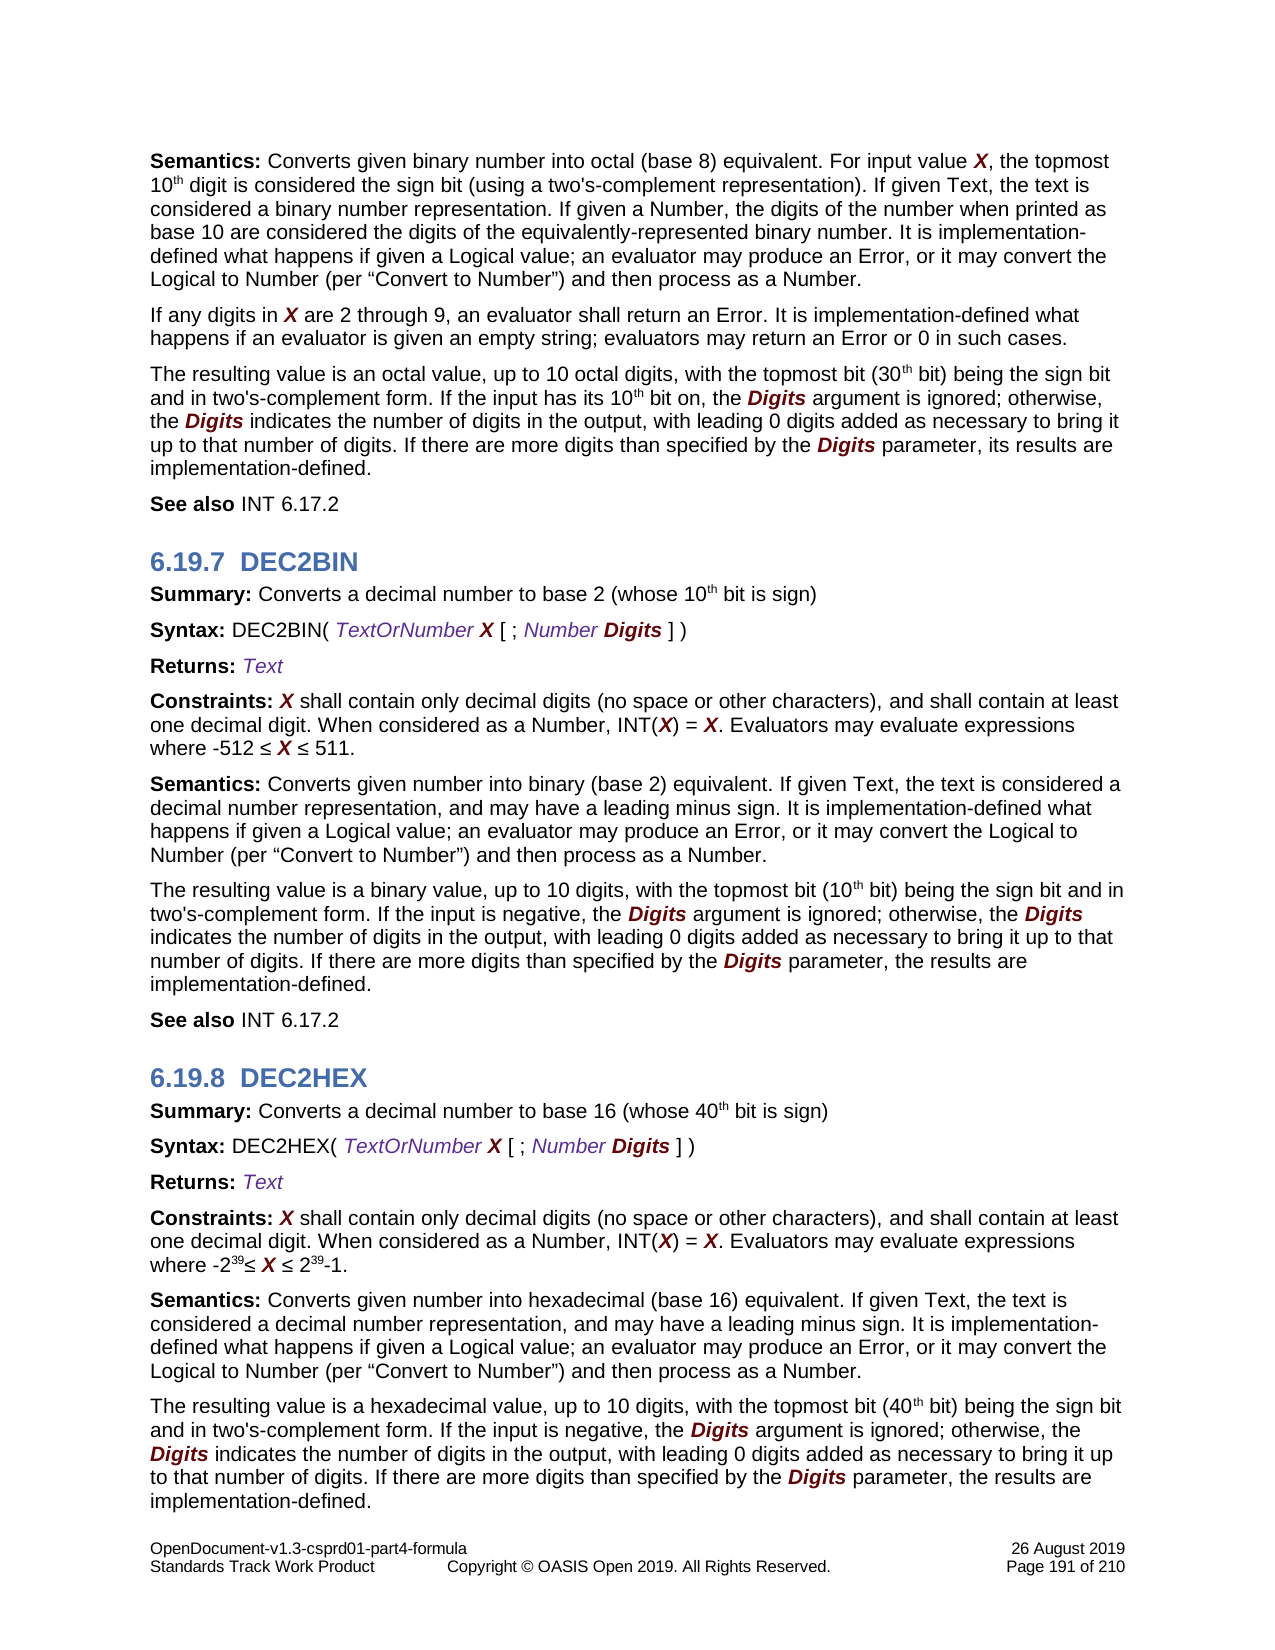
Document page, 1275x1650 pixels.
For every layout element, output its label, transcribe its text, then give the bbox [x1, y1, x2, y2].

text Syntax: DEC2HEX( TextOrNumber X [ ; Number Digits ] ) [150, 1135, 1125, 1158]
text Constraints: X shall contain only decimal digits (no space or other characters), and shall contain at least one decimal digit. When considered as a Number, INT(X) = X. Evaluators may evaluate expressions where -239≤ X ≤ 239-1. [150, 1206, 1125, 1277]
text The resulting value is an octal value, up to 10 octal digits, with the topmost bit (30th bit) being the sign bit and in two's-complement form. If the input has its 10th bit on, the Digits argument is ignored; otherwise, the Digits indicates the number of digits in the output, with leading 0 digits added as necessary to bring it up to that number of digits. If there are more digits than specified by the Digits parameter, its results are implementation-defined. [150, 362, 1125, 480]
text Semantics: Converts given number into binary (base 2) equivalent. If given Text, the text is considered a decimal number representation, and may have a leading minus sign. It is implementation-defined what happens if given a Logical value; an evaluator may produce an Error, or it may convert the Logical to Number (per “Convert to Number”) and then process as a Number. [150, 772, 1125, 867]
text Summary: Converts a decimal number to base 2 (whose 10th bit is sign) [150, 583, 1125, 606]
subtitle DEC2BIN [150, 547, 1125, 577]
text The resulting value is a hexadecimal value, up to 10 digits, with the topmost bit (40th bit) being the sign bit and in two's-complement form. If the input is negative, the Digits argument is ignored; otherwise, the Digits indicates the number of digits in the output, with leading 0 digits added as necessary to bring it up to that number of digits. If there are more digits than specified by the Digits parameter, the results are implementation-defined. [150, 1395, 1125, 1513]
text Returns: Text [150, 654, 1125, 678]
text Constraints: X shall contain only decimal digits (no space or other characters), and shall contain at least one decimal digit. When considered as a Number, INT(X) = X. Evaluators may evaluate expressions where -512 ≤ X ≤ 511. [150, 690, 1125, 760]
text The resulting value is a binary value, up to 10 digits, with the topmost bit (10th bit) being the sign bit and in two's-complement form. If the input is negative, the Digits argument is ignored; otherwise, the Digits indicates the number of digits in the output, with leading 0 digits added as necessary to bring it up to that number of digits. If there are more digits than specified by the Digits parameter, the results are implementation-defined. [150, 879, 1125, 996]
text See also INT 6.17.2 [150, 1008, 1125, 1032]
text Semantics: Converts given number into hexadecimal (base 16) equivalent. If given Text, the text is considered a decimal number representation, and may have a leading minus sign. It is implementation-defined what happens if given a Logical value; an evaluator may produce an Error, or it may convert the Logical to Number (per “Convert to Number”) and then process as a Number. [150, 1289, 1125, 1383]
text If any digits in X are 2 through 9, an evaluator shall return an Error. It is implementation-defined what happens if an evaluator is given an empty string; evaluators may return an Error or 0 in such cases. [150, 303, 1125, 350]
text Semantics: Converts given binary number into octal (base 8) equivalent. For input value X, the topmost 10th digit is considered the sign bit (using a two's-complement representation). If given Text, the text is considered a binary number representation. If given a Number, the digits of the number when printed as base 10 are considered the digits of the equivalently-represented binary number. It is implementation-defined what happens if given a Logical value; an evaluator may produce an Error, or it may convert the Logical to Number (per “Convert to Number”) and then process as a Number. [150, 150, 1125, 291]
text Syntax: DEC2BIN( TextOrNumber X [ ; Number Digits ] ) [150, 618, 1125, 642]
text Returns: Text [150, 1170, 1125, 1194]
text See also INT 6.17.2 [150, 492, 1125, 516]
text Summary: Converts a decimal number to base 16 (whose 40th bit is sign) [150, 1099, 1125, 1123]
subtitle DEC2HEX [150, 1063, 1125, 1093]
